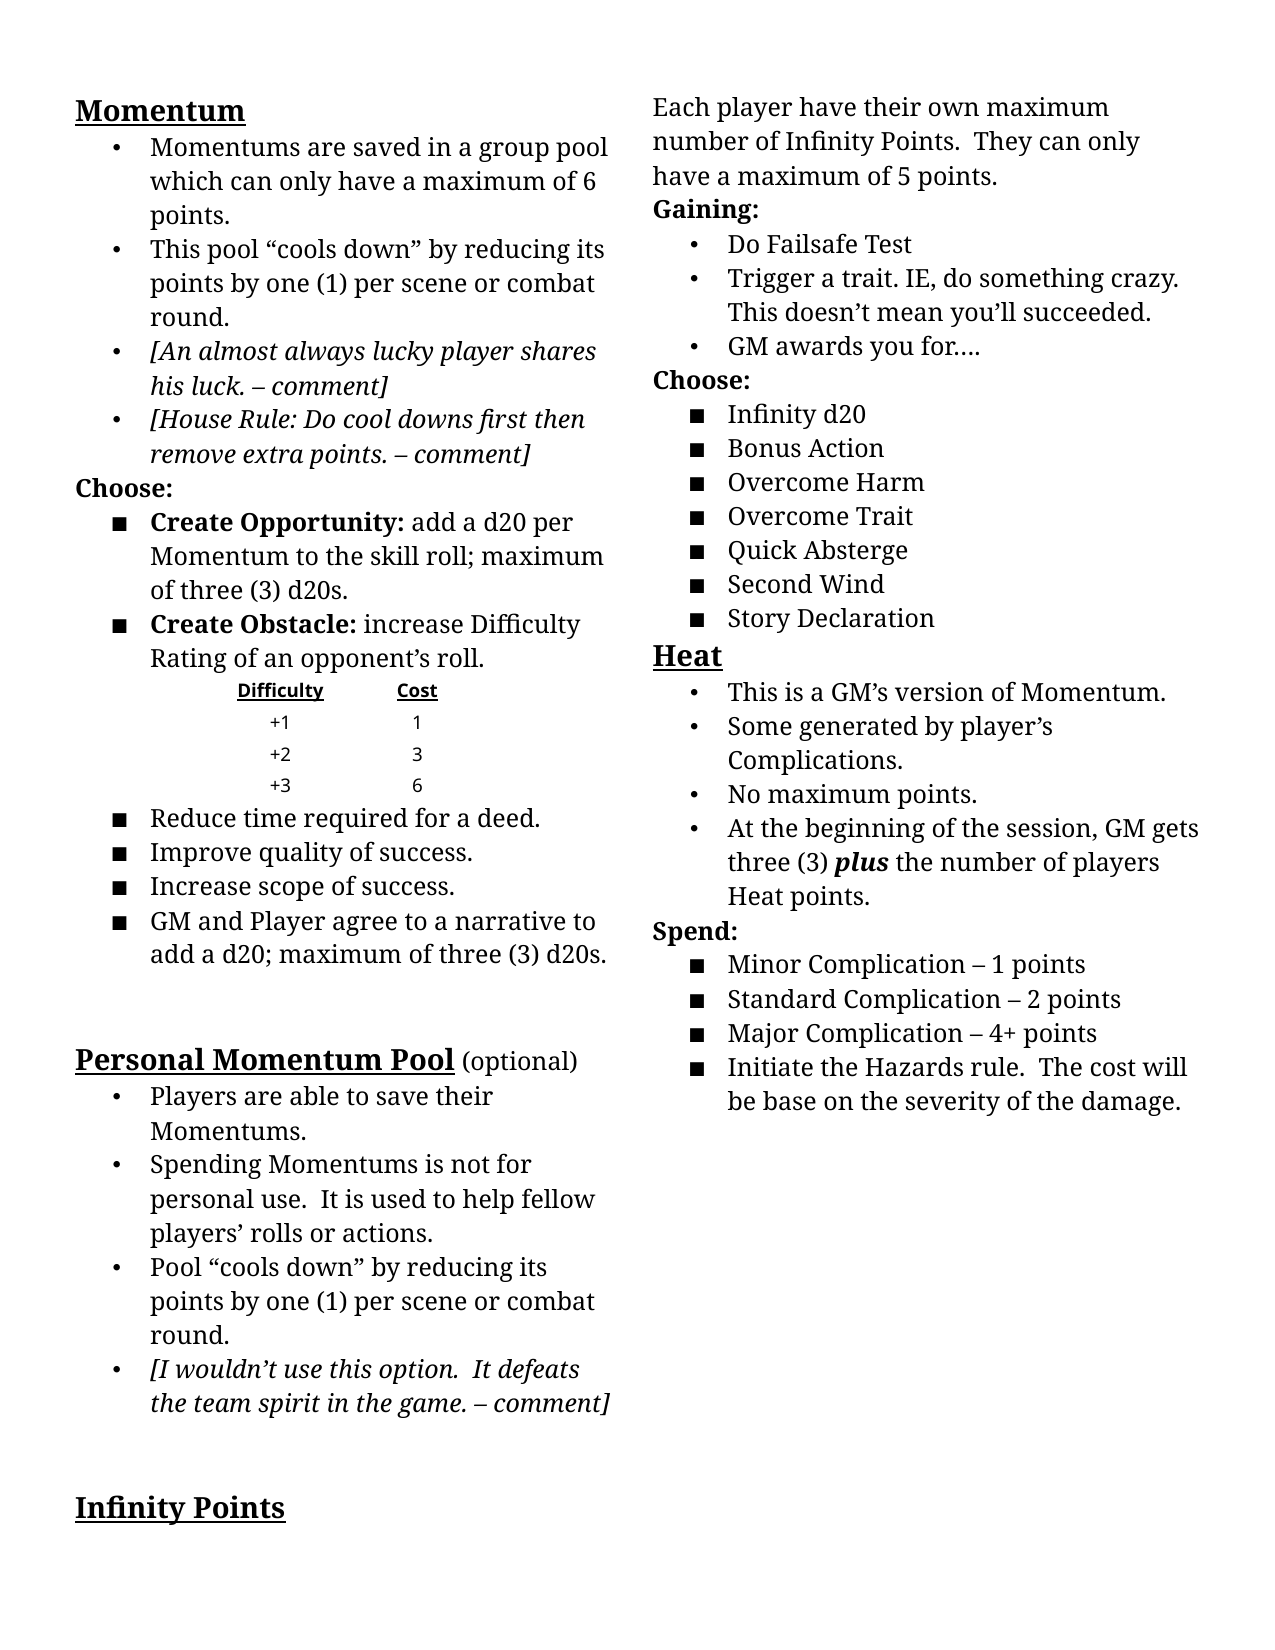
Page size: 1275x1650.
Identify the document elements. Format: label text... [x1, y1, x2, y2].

list No maximum points. [690, 777, 1200, 811]
table_cell 3 [349, 738, 486, 769]
list This is a GM’s version of Momentum. [690, 675, 1200, 709]
list Players are able to save their Momentums. [112, 1079, 622, 1147]
text Spend: [652, 913, 1200, 947]
list Momentums are saved in a group pool which can only have a maximum of 6 points. [112, 130, 622, 232]
table_cell 6 [349, 769, 486, 801]
text Gaining: [652, 192, 1200, 226]
text Infinity Points [75, 1488, 622, 1527]
list Story Declaration [690, 601, 1200, 635]
list Reduce time required for a deed. [112, 801, 622, 835]
list Spending Momentums is not for personal use. It is used to help fellow players’ rolls or actions. [112, 1147, 622, 1249]
list At the beginning of the session, GM gets three (3) plus the number of players Heat points. [690, 811, 1200, 913]
table_cell +1 [212, 706, 349, 738]
list Overcome Trait [690, 499, 1200, 533]
list Increase scope of success. [112, 869, 622, 903]
table_header Difficulty [212, 675, 349, 706]
table_cell +3 [212, 769, 349, 801]
list Overcome Harm [690, 465, 1200, 499]
text Personal Momentum Pool (optional) [75, 1039, 622, 1079]
table_cell [486, 738, 622, 769]
list Trigger a trait. IE, do something crazy. This doesn’t mean you’ll succeeded. [690, 260, 1200, 328]
list Do Failsafe Test [690, 226, 1200, 260]
list Quick Absterge [690, 533, 1200, 567]
list [An almost always lucky player shares his luck. – comment] [112, 334, 622, 402]
list Improve quality of success. [112, 835, 622, 869]
text Choose: [652, 362, 1200, 397]
table_cell [75, 706, 212, 738]
list GM awards you for…. [690, 328, 1200, 362]
list Create Obstacle: increase Difficulty Rating of an opponent’s roll. [112, 607, 622, 675]
table_header [75, 675, 212, 706]
list Second Wind [690, 567, 1200, 601]
text Choose: [75, 470, 622, 504]
list Major Complication – 4+ points [690, 1015, 1200, 1049]
list Infinity d20 [690, 397, 1200, 431]
list [I wouldn’t use this option. It defeats the team spirit in the game. – comment] [112, 1352, 622, 1420]
text Heat [652, 635, 1200, 675]
list This pool “cools down” by reducing its points by one (1) per scene or combat round. [112, 232, 622, 334]
table_cell [486, 769, 622, 801]
table_cell [75, 738, 212, 769]
table_cell [75, 769, 212, 801]
table_cell +2 [212, 738, 349, 769]
list [House Rule: Do cool downs first then remove extra points. – comment] [112, 402, 622, 470]
list Bonus Action [690, 431, 1200, 465]
list Create Opportunity: add a d20 per Momentum to the skill roll; maximum of three (3) d20s. [112, 504, 622, 607]
table_header [486, 675, 622, 706]
list GM and Player agree to a narrative to add a d20; maximum of three (3) d20s. [112, 903, 622, 971]
table_header Cost [349, 675, 486, 706]
list Minor Complication – 1 points [690, 947, 1200, 981]
table_cell 1 [349, 706, 486, 738]
list Pool “cools down” by reducing its points by one (1) per scene or combat round. [112, 1249, 622, 1352]
text Momentum [75, 90, 622, 130]
list Standard Complication – 2 points [690, 981, 1200, 1015]
list Initiate the Hazards rule. The cost will be base on the severity of the damage. [690, 1049, 1200, 1117]
list Some generated by player’s Complications. [690, 709, 1200, 777]
table_cell [486, 706, 622, 738]
text Each player have their own maximum number of Infinity Points. They can only have a maximum of 5 points. [652, 90, 1200, 192]
